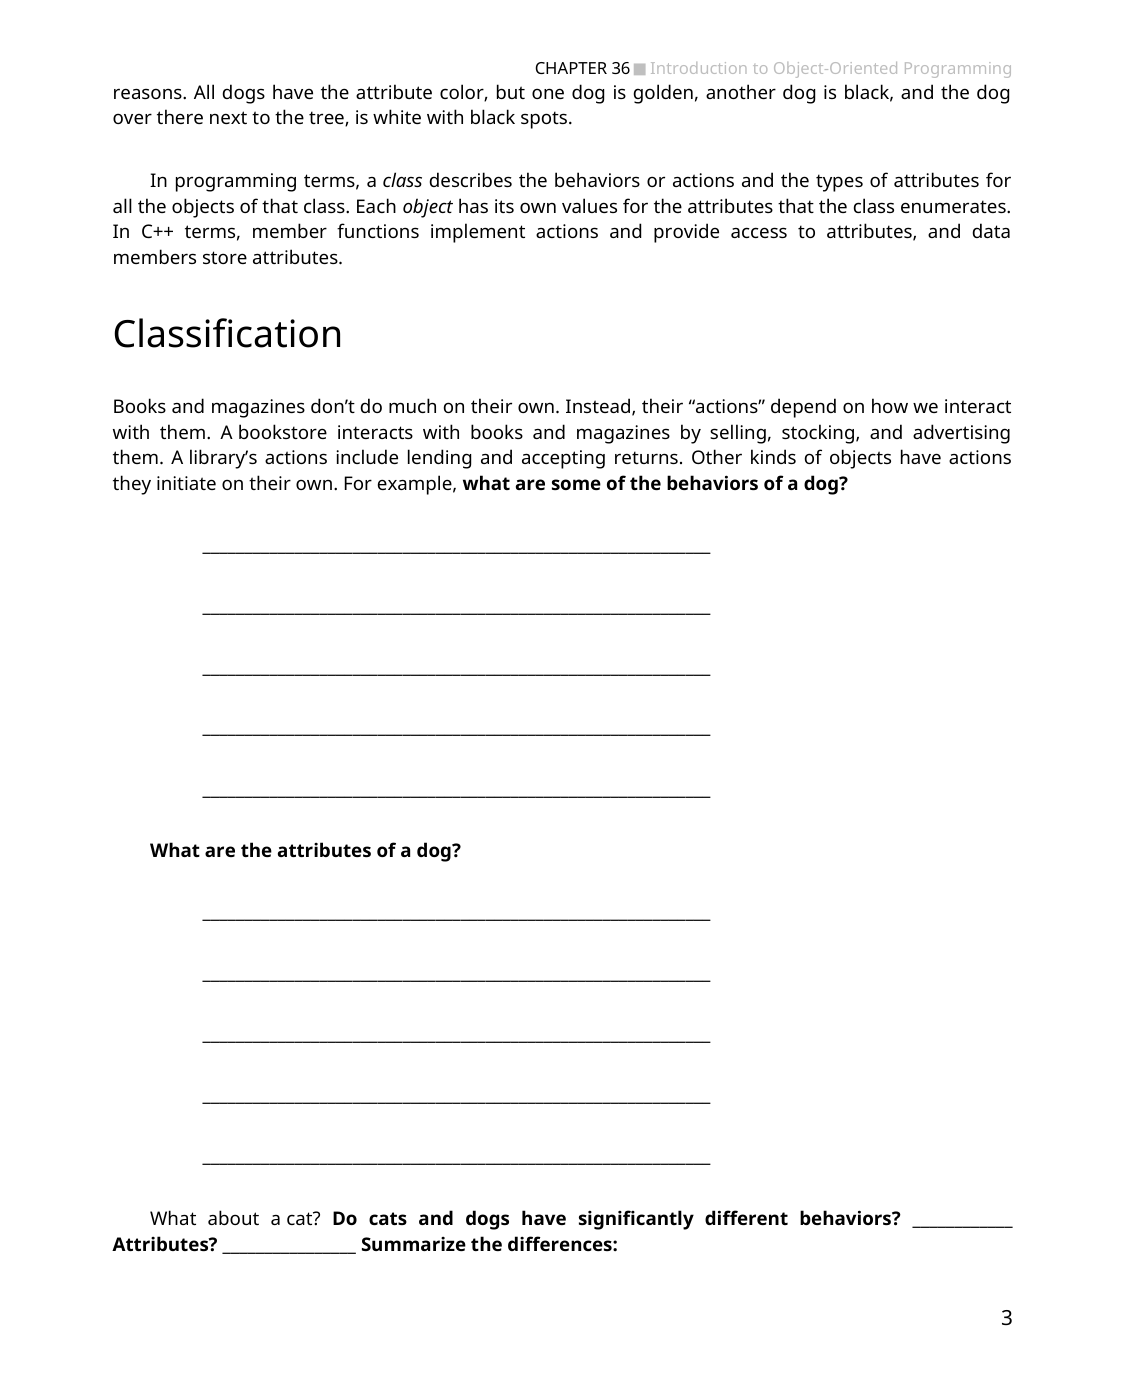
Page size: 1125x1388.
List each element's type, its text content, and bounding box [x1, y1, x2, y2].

list _____________________________________________________________ [202, 899, 1012, 924]
subtitle Classification [112, 307, 1012, 358]
list _____________________________________________________________ [202, 1142, 1012, 1168]
text In programming terms, a class describes the behaviors or actions and the types of attributes for all the objects of that class. Each object has its own values for the attributes that the class enumerates. In C++ terms, member functions implement actions and provide access to attributes, and data members store attributes. [112, 167, 1012, 269]
list _____________________________________________________________ [202, 960, 1012, 985]
list _____________________________________________________________ [202, 1021, 1012, 1046]
list _____________________________________________________________ [202, 714, 1012, 739]
list _____________________________________________________________ [202, 531, 1012, 557]
list _____________________________________________________________ [202, 1082, 1012, 1107]
text What about a cat? Do cats and dogs have significantly different behaviors? ____________ Attributes? ________________ Summarize the differences: [112, 1206, 1012, 1257]
text What are the attributes of a dog? [112, 838, 1012, 863]
text Books and magazines don’t do much on their own. Instead, their “actions” depend on how we interact with them. A bookstore interacts with books and magazines by selling, stocking, and advertising them. A library’s actions include lending and accepting returns. Other kinds of objects have actions they initiate on their own. For example, what are some of the behaviors of a dog? [112, 393, 1012, 496]
list _____________________________________________________________ [202, 592, 1012, 617]
list _____________________________________________________________ [202, 775, 1012, 800]
text reasons. All dogs have the attribute color, but one dog is golden, another dog is black, and the dog over there next to the tree, is white with black spots. [112, 79, 1012, 130]
list _____________________________________________________________ [202, 653, 1012, 678]
